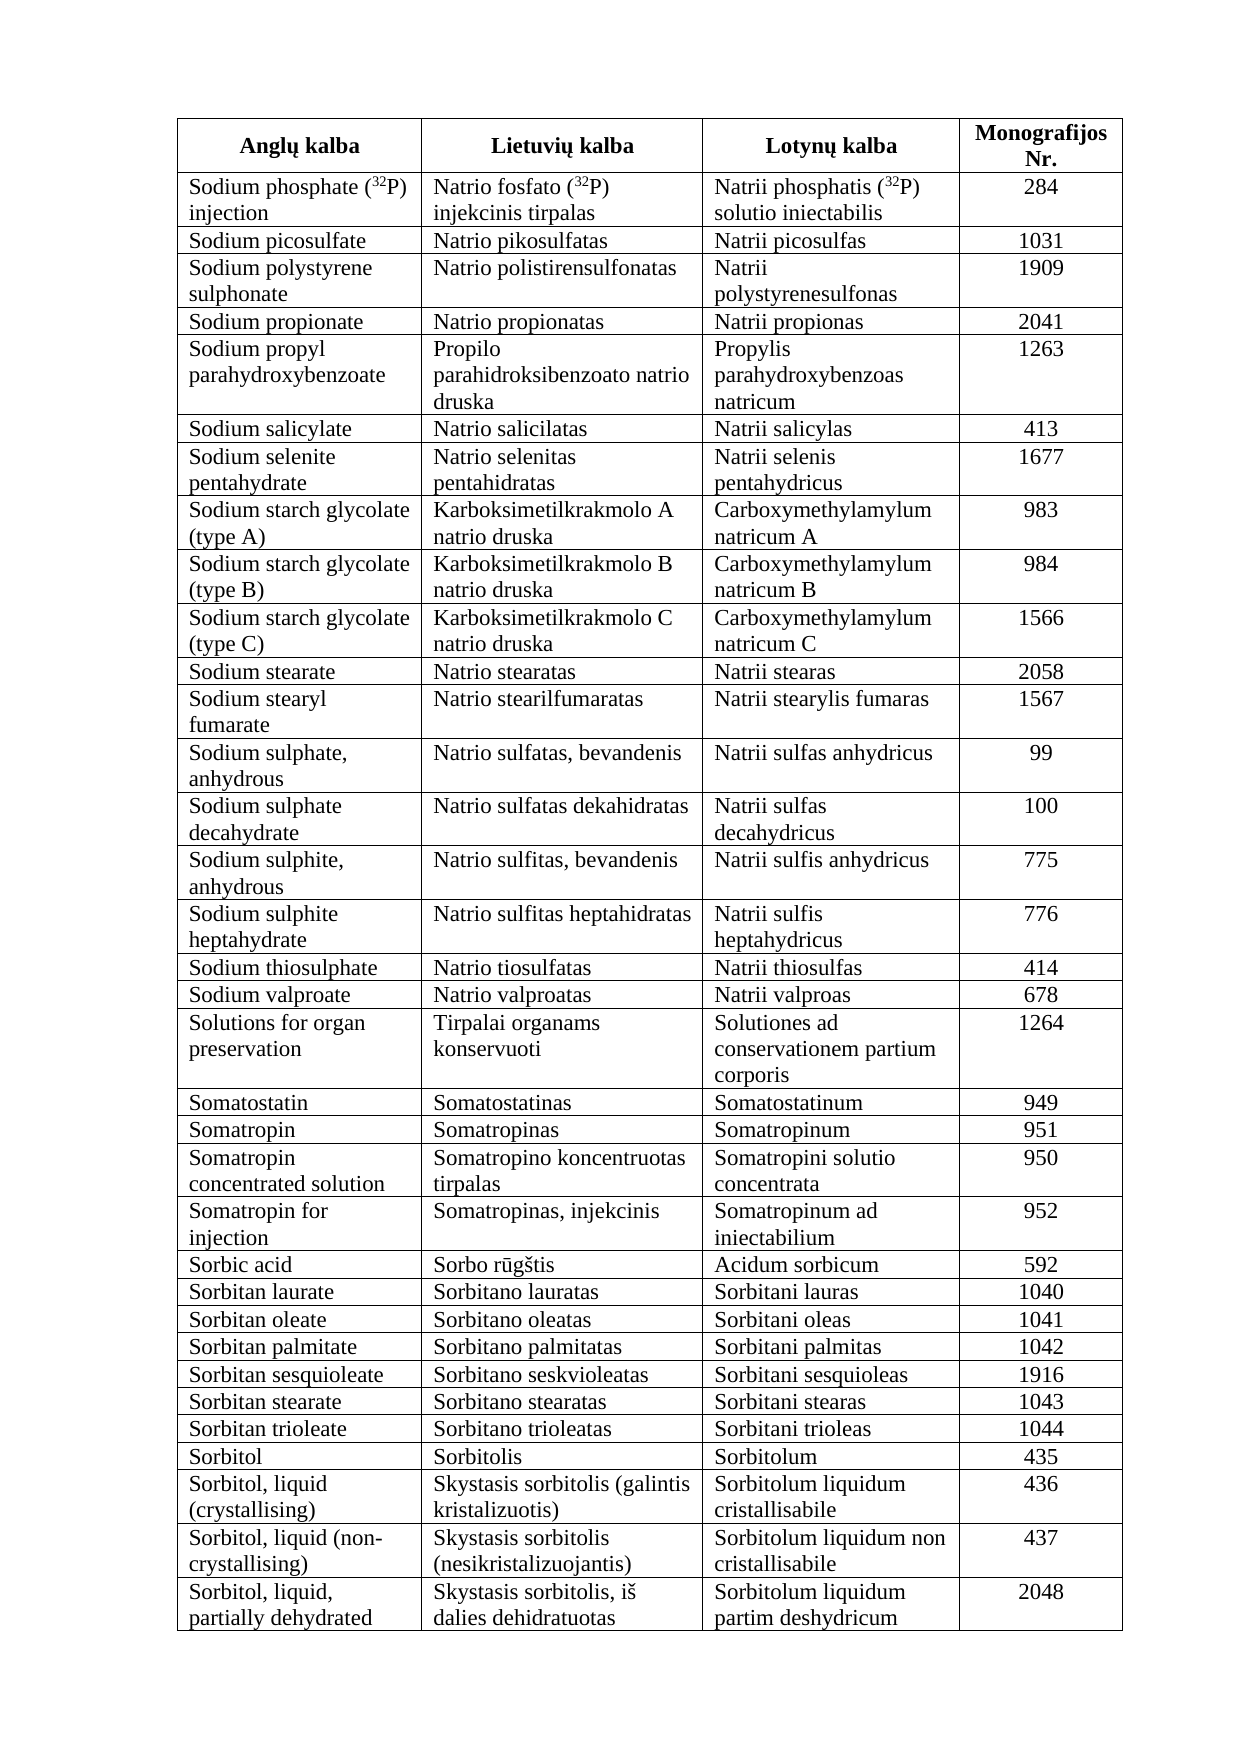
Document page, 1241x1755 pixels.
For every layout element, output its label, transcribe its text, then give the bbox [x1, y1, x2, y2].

table_cell Sodium stearate [178, 658, 421, 684]
table_cell 1040 [960, 1279, 1122, 1305]
table_cell Sorbitolis [422, 1443, 702, 1469]
table_cell Natrii stearylis fumaras [703, 685, 959, 738]
table_cell Sodium sulphate, anhydrous [178, 739, 421, 792]
table_cell Sodium sulphite heptahydrate [178, 900, 421, 953]
table_cell 413 [960, 415, 1122, 442]
table_cell 1042 [960, 1333, 1122, 1359]
table_cell Somatropinas [422, 1116, 702, 1142]
table_cell Sorbitani stearas [703, 1388, 959, 1414]
table_cell Sorbitolum [703, 1443, 959, 1469]
table_cell Natrii sulfas anhydricus [703, 739, 959, 792]
table_cell 949 [960, 1089, 1122, 1115]
table_cell Natrii valproas [703, 981, 959, 1008]
table_cell Somatropin concentrated solution [178, 1144, 421, 1196]
table_cell Natrio sulfitas heptahidratas [422, 900, 702, 953]
table_cell Sorbitani sesquioleas [703, 1361, 959, 1387]
table_cell 2041 [960, 308, 1122, 334]
table_cell Natrio stearatas [422, 658, 702, 684]
table_cell 1044 [960, 1415, 1122, 1442]
table_cell Sodium picosulfate [178, 227, 421, 253]
table_cell Natrio valproatas [422, 981, 702, 1008]
table_cell Sorbitano stearatas [422, 1388, 702, 1414]
table_cell Natrio sulfatas dekahidratas [422, 793, 702, 845]
table_cell 1677 [960, 443, 1122, 495]
table_cell Sodium propyl parahydroxybenzoate [178, 335, 421, 414]
table_cell Sorbitolum liquidum partim deshydricum [703, 1578, 959, 1630]
table_cell Sodium stearyl fumarate [178, 685, 421, 738]
table_cell 284 [960, 173, 1122, 226]
table_cell Sodium salicylate [178, 415, 421, 442]
table_cell Natrii polystyrenesulfonas [703, 254, 959, 307]
table_cell Sodium selenite pentahydrate [178, 443, 421, 495]
table_cell Karboksimetilkrakmolo A natrio druska [422, 496, 702, 549]
table_cell Natrii propionas [703, 308, 959, 334]
table_cell Natrio sulfitas, bevandenis [422, 846, 702, 899]
table_cell Sodium phosphate (32P) injection [178, 173, 421, 226]
table_cell Carboxymethylamylum natricum A [703, 496, 959, 549]
table_cell Sorbitan laurate [178, 1279, 421, 1305]
table_cell Natrii sulfas decahydricus [703, 793, 959, 845]
table_cell 775 [960, 846, 1122, 899]
table_cell Sorbitani oleas [703, 1306, 959, 1332]
table_cell Somatropinas, injekcinis [422, 1197, 702, 1250]
table_cell Sodium thiosulphate [178, 954, 421, 980]
table_cell Sorbitani lauras [703, 1279, 959, 1305]
table_cell Sorbitano palmitatas [422, 1333, 702, 1359]
table_cell Sorbitan sesquioleate [178, 1361, 421, 1387]
table_cell Sorbitano oleatas [422, 1306, 702, 1332]
table_cell Sodium starch glycolate (type C) [178, 604, 421, 657]
table_cell Sorbitano lauratas [422, 1279, 702, 1305]
table_cell Sorbitan trioleate [178, 1415, 421, 1442]
table_cell 99 [960, 739, 1122, 792]
table_cell Sodium polystyrene sulphonate [178, 254, 421, 307]
table_cell 1916 [960, 1361, 1122, 1387]
table_cell Sorbitol, liquid (non-crystallising) [178, 1524, 421, 1577]
table_cell Solutions for organ preservation [178, 1009, 421, 1088]
table_cell Sodium sulphate decahydrate [178, 793, 421, 845]
table_cell Propylis parahydroxybenzoas natricum [703, 335, 959, 414]
table_cell 1043 [960, 1388, 1122, 1414]
table_cell Somatropin for injection [178, 1197, 421, 1250]
table_cell 1909 [960, 254, 1122, 307]
table_cell Sorbitol, liquid (crystallising) [178, 1470, 421, 1523]
table_cell 1263 [960, 335, 1122, 414]
table_cell Sorbic acid [178, 1251, 421, 1277]
table_cell Sorbitani trioleas [703, 1415, 959, 1442]
table_cell Sorbitan oleate [178, 1306, 421, 1332]
table_cell 2058 [960, 658, 1122, 684]
table_cell 436 [960, 1470, 1122, 1523]
table_cell Sorbitol [178, 1443, 421, 1469]
table_cell Sorbitol, liquid, partially dehydrated [178, 1578, 421, 1630]
table_cell Skystasis sorbitolis (galintis kristalizuotis) [422, 1470, 702, 1523]
table_cell Natrio fosfato (32P) injekcinis tirpalas [422, 173, 702, 226]
table_cell Propilo parahidroksibenzoato natrio druska [422, 335, 702, 414]
table_cell 1031 [960, 227, 1122, 253]
table_cell Somatropini solutio concentrata [703, 1144, 959, 1196]
table_cell 983 [960, 496, 1122, 549]
table_cell Natrio stearilfumaratas [422, 685, 702, 738]
table_cell 950 [960, 1144, 1122, 1196]
table_cell Natrii phosphatis (32P) solutio iniectabilis [703, 173, 959, 226]
table_cell Carboxymethylamylum natricum C [703, 604, 959, 657]
table_cell Somatostatin [178, 1089, 421, 1115]
table_cell 951 [960, 1116, 1122, 1142]
table_cell Karboksimetilkrakmolo B natrio druska [422, 550, 702, 603]
table_cell Sorbitolum liquidum cristallisabile [703, 1470, 959, 1523]
table_cell Acidum sorbicum [703, 1251, 959, 1277]
table_cell Sorbitani palmitas [703, 1333, 959, 1359]
table_cell Natrii thiosulfas [703, 954, 959, 980]
table_cell Natrio sulfatas, bevandenis [422, 739, 702, 792]
table_cell Somatropino koncentruotas tirpalas [422, 1144, 702, 1196]
table_cell Skystasis sorbitolis (nesikristalizuojantis) [422, 1524, 702, 1577]
table_cell 952 [960, 1197, 1122, 1250]
table_cell Sodium valproate [178, 981, 421, 1008]
table_cell Tirpalai organams konservuoti [422, 1009, 702, 1088]
table_cell Natrii salicylas [703, 415, 959, 442]
table_header Monografijos Nr. [960, 119, 1122, 172]
table_cell 984 [960, 550, 1122, 603]
table_cell Sorbo rūgštis [422, 1251, 702, 1277]
table_cell 1567 [960, 685, 1122, 738]
table_cell 678 [960, 981, 1122, 1008]
table_cell Sorbitolum liquidum non cristallisabile [703, 1524, 959, 1577]
table_cell 435 [960, 1443, 1122, 1469]
table_header Anglų kalba [178, 119, 421, 172]
table_cell Somatropinum ad iniectabilium [703, 1197, 959, 1250]
table_cell Sorbitan stearate [178, 1388, 421, 1414]
table_cell Sorbitan palmitate [178, 1333, 421, 1359]
table_cell Natrio selenitas pentahidratas [422, 443, 702, 495]
table_cell 100 [960, 793, 1122, 845]
table_cell 1041 [960, 1306, 1122, 1332]
table_cell 776 [960, 900, 1122, 953]
table_cell 1566 [960, 604, 1122, 657]
table_cell Natrii sulfis anhydricus [703, 846, 959, 899]
table_cell Somatostatinas [422, 1089, 702, 1115]
table_cell Sodium propionate [178, 308, 421, 334]
table_cell Natrio pikosulfatas [422, 227, 702, 253]
table_cell Sodium starch glycolate (type A) [178, 496, 421, 549]
table_cell Carboxymethylamylum natricum B [703, 550, 959, 603]
table_cell 1264 [960, 1009, 1122, 1088]
table_cell Natrii stearas [703, 658, 959, 684]
table_cell Natrio polistirensulfonatas [422, 254, 702, 307]
table_cell Sodium starch glycolate (type B) [178, 550, 421, 603]
table_cell Natrio propionatas [422, 308, 702, 334]
table_header Lietuvių kalba [422, 119, 702, 172]
table_cell Somatostatinum [703, 1089, 959, 1115]
table_cell Natrii sulfis heptahydricus [703, 900, 959, 953]
table_cell 414 [960, 954, 1122, 980]
table_cell Sodium sulphite, anhydrous [178, 846, 421, 899]
table_cell Natrii picosulfas [703, 227, 959, 253]
table_cell Karboksimetilkrakmolo C natrio druska [422, 604, 702, 657]
table_cell Somatropin [178, 1116, 421, 1142]
table_cell 437 [960, 1524, 1122, 1577]
table_cell Natrio tiosulfatas [422, 954, 702, 980]
table_header Lotynų kalba [703, 119, 959, 172]
table_cell Skystasis sorbitolis, iš dalies dehidratuotas [422, 1578, 702, 1630]
table_cell 2048 [960, 1578, 1122, 1630]
table_cell Solutiones ad conservationem partium corporis [703, 1009, 959, 1088]
table_cell Sorbitano seskvioleatas [422, 1361, 702, 1387]
table_cell Natrio salicilatas [422, 415, 702, 442]
table_cell Natrii selenis pentahydricus [703, 443, 959, 495]
table_cell Somatropinum [703, 1116, 959, 1142]
table_cell 592 [960, 1251, 1122, 1277]
table_cell Sorbitano trioleatas [422, 1415, 702, 1442]
